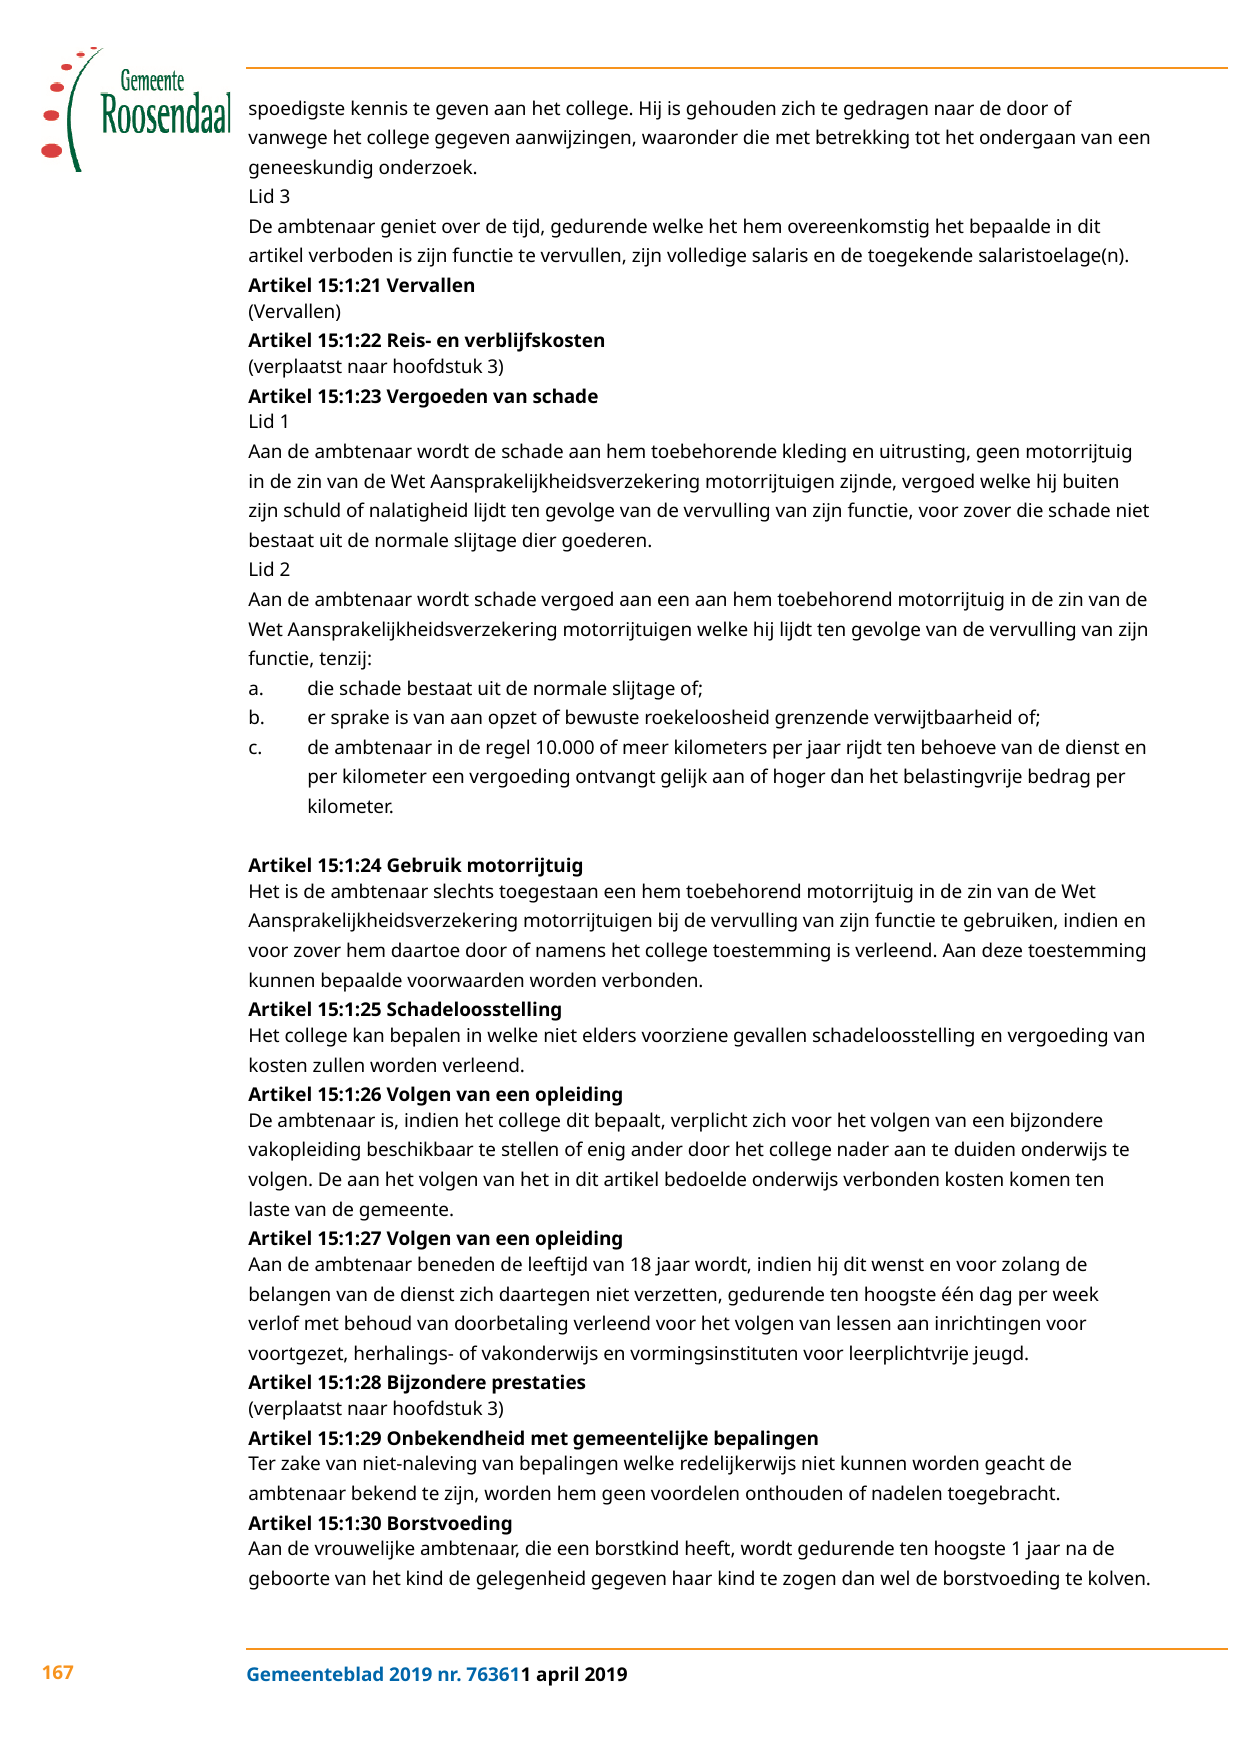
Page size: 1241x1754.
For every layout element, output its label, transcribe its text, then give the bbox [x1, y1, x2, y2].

text De ambtenaar geniet over de tijd, gedurende welke het hem overeenkomstig het bepaalde in dit artikel verboden is zijn functie te vervullen, zijn volledige salaris en de toegekende salaristoelage(n). [248, 213, 1152, 268]
list die schade bestaat uit de normale slijtage of; [248, 675, 1152, 701]
text Het college kan bepalen in welke niet elders voorziene gevallen schadeloosstelling en vergoeding van kosten zullen worden verleend. [248, 1022, 1152, 1077]
text Artikel 15:1:22 Reis- en verblijfskosten [248, 328, 1152, 353]
text Ter zake van niet-naleving van bepalingen welke redelijkerwijs niet kunnen worden geacht de ambtenaar bekend te zijn, worden hem geen voordelen onthouden of nadelen toegebracht. [248, 1451, 1152, 1506]
text Aan de ambtenaar beneden de leeftijd van 18 jaar wordt, indien hij dit wenst en voor zolang de belangen van de dienst zich daartegen niet verzetten, gedurende ten hoogste één dag per week verlof met behoud van doorbetaling verleend voor het volgen van lessen aan inrichtingen voor voortgezet, herhalings- of vakonderwijs en vormingsinstituten voor leerplichtvrije jeugd. [248, 1251, 1152, 1366]
picture [41, 47, 231, 172]
text De ambtenaar is, indien het college dit bepaalt, verplicht zich voor het volgen van een bijzondere vakopleiding beschikbaar te stellen of enig ander door het college nader aan te duiden onderwijs te volgen. De aan het volgen van het in dit artikel bedoelde onderwijs verbonden kosten komen ten laste van de gemeente. [248, 1107, 1152, 1222]
text Artikel 15:1:30 Borstvoeding [248, 1510, 1152, 1535]
text Lid 3 [248, 183, 1152, 209]
text (Vervallen) [248, 298, 1152, 324]
text (verplaatst naar hoofdstuk 3) [248, 353, 1152, 379]
text Aan de vrouwelijke ambtenaar, die een borstkind heeft, wordt gedurende ten hoogste 1 jaar na de geboorte van het kind de gelegenheid gegeven haar kind te zogen dan wel de borstvoeding te kolven. [248, 1535, 1152, 1591]
text Artikel 15:1:24 Gebruik motorrijtuig [248, 852, 1152, 878]
text Aan de ambtenaar wordt schade vergoed aan een aan hem toebehorend motorrijtuig in de zin van de Wet Aansprakelijkheidsverzekering motorrijtuigen welke hij lijdt ten gevolge van de vervulling van zijn functie, tenzij: [248, 586, 1152, 671]
text Het is de ambtenaar slechts toegestaan een hem toebehorend motorrijtuig in de zin van de Wet Aansprakelijkheidsverzekering motorrijtuigen bij de vervulling van zijn functie te gebruiken, indien en voor zover hem daartoe door of namens het college toestemming is verleend. Aan deze toestemming kunnen bepaalde voorwaarden worden verbonden. [248, 878, 1152, 993]
list er sprake is van aan opzet of bewuste roekeloosheid grenzende verwijtbaarheid of; [248, 704, 1152, 730]
text Artikel 15:1:25 Schadeloosstelling [248, 996, 1152, 1022]
list de ambtenaar in de regel 10.000 of meer kilometers per jaar rijdt ten behoeve van de dienst en per kilometer een vergoeding ontvangt gelijk aan of hoger dan het belastingvrije bedrag per kilometer. [248, 734, 1152, 819]
text Artikel 15:1:23 Vergoeden van schade [248, 383, 1152, 409]
text Artikel 15:1:28 Bijzondere prestaties [248, 1369, 1152, 1395]
text Lid 2 [248, 557, 1152, 582]
text (verplaatst naar hoofdstuk 3) [248, 1395, 1152, 1421]
text spoedigste kennis te geven aan het college. Hij is gehouden zich te gedragen naar de door of vanwege het college gegeven aanwijzingen, waaronder die met betrekking tot het ondergaan van een geneeskundig onderzoek. [248, 95, 1152, 180]
text Artikel 15:1:26 Volgen van een opleiding [248, 1081, 1152, 1107]
text Artikel 15:1:27 Volgen van een opleiding [248, 1225, 1152, 1251]
text Artikel 15:1:21 Vervallen [248, 272, 1152, 298]
text Aan de ambtenaar wordt de schade aan hem toebehorende kleding en uitrusting, geen motorrijtuig in de zin van de Wet Aansprakelijkheidsverzekering motorrijtuigen zijnde, vergoed welke hij buiten zijn schuld of nalatigheid lijdt ten gevolge van de vervulling van zijn functie, voor zover die schade niet bestaat uit de normale slijtage dier goederen. [248, 438, 1152, 553]
text Lid 1 [248, 409, 1152, 434]
text Artikel 15:1:29 Onbekendheid met gemeentelijke bepalingen [248, 1425, 1152, 1451]
